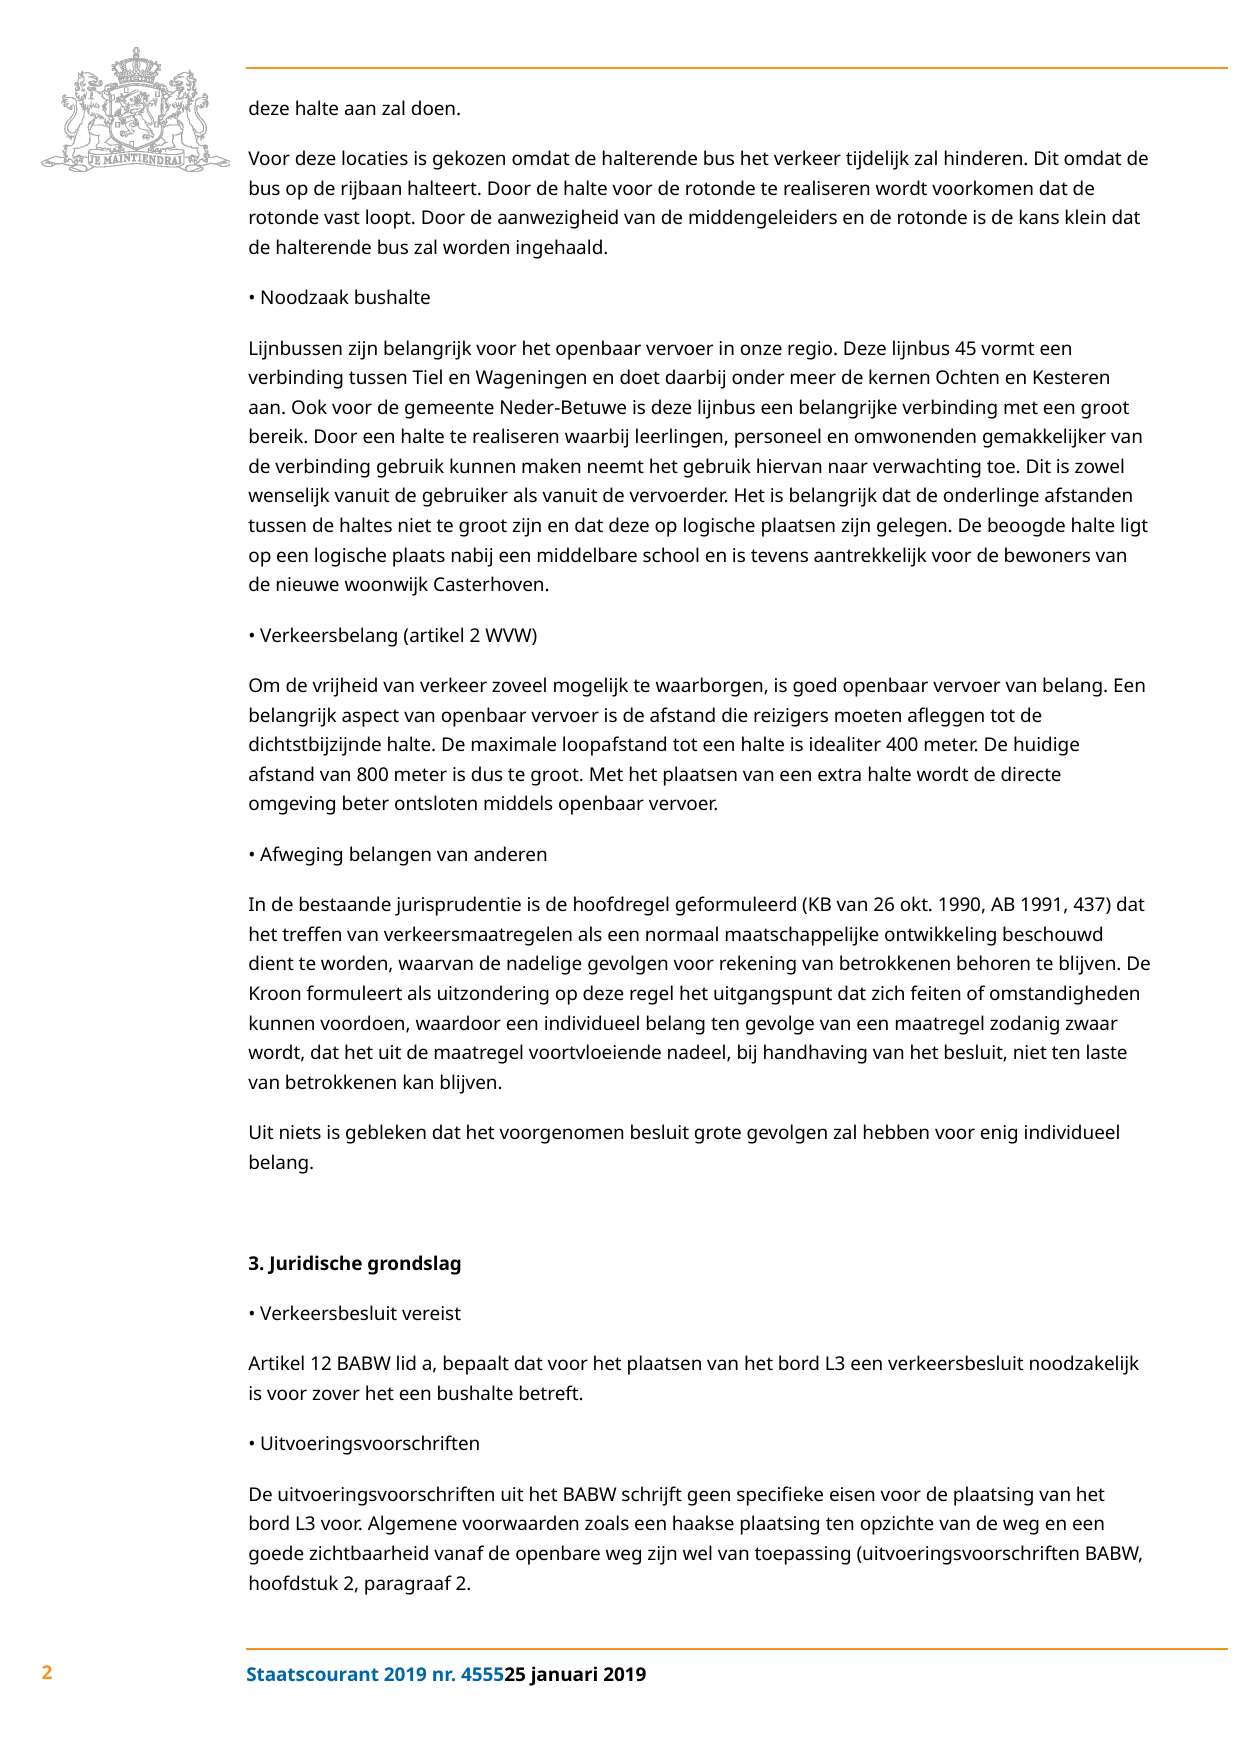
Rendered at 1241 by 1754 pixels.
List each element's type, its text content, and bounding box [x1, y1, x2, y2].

text In de bestaande jurisprudentie is de hoofdregel geformuleerd (KB van 26 okt. 1990, AB 1991, 437) dat het treffen van verkeersmaatregelen als een normaal maatschappelijke ontwikkeling beschouwd dient te worden, waarvan de nadelige gevolgen voor rekening van betrokkenen behoren te blijven. De Kroon formuleert als uitzondering op deze regel het uitgangspunt dat zich feiten of omstandigheden kunnen voordoen, waardoor een individueel belang ten gevolge van een maatregel zodanig zwaar wordt, dat het uit de maatregel voortvloeiende nadeel, bij handhaving van het besluit, niet ten laste van betrokkenen kan blijven. [248, 891, 1152, 1095]
text De uitvoeringsvoorschriften uit het BABW schrijft geen specifieke eisen voor de plaatsing van het bord L3 voor. Algemene voorwaarden zoals een haakse plaatsing ten opzichte van de weg en een goede zichtbaarheid vanaf de openbare weg zijn wel van toepassing (uitvoeringsvoorschriften BABW, hoofdstuk 2, paragraaf 2. [248, 1481, 1152, 1596]
text • Afweging belangen van anderen [248, 841, 1152, 867]
text • Verkeersbelang (artikel 2 WVW) [248, 622, 1152, 648]
text deze halte aan zal doen. [248, 95, 1152, 121]
picture [41, 47, 231, 172]
text Voor deze locaties is gekozen omdat de halterende bus het verkeer tijdelijk zal hinderen. Dit omdat de bus op de rijbaan halteert. Door de halte voor de rotonde te realiseren wordt voorkomen dat de rotonde vast loopt. Door de aanwezigheid van de middengeleiders en de rotonde is de kans klein dat de halterende bus zal worden ingehaald. [248, 145, 1152, 260]
text • Uitvoeringsvoorschriften [248, 1431, 1152, 1456]
text Lijnbussen zijn belangrijk voor het openbaar vervoer in onze regio. Deze lijnbus 45 vormt een verbinding tussen Tiel en Wageningen en doet daarbij onder meer de kernen Ochten en Kesteren aan. Ook voor de gemeente Neder-Betuwe is deze lijnbus een belangrijke verbinding met een groot bereik. Door een halte te realiseren waarbij leerlingen, personeel en omwonenden gemakkelijker van de verbinding gebruik kunnen maken neemt het gebruik hiervan naar verwachting toe. Dit is zowel wenselijk vanuit de gebruiker als vanuit de vervoerder. Het is belangrijk dat de onderlinge afstanden tussen de haltes niet te groot zijn en dat deze op logische plaatsen zijn gelegen. De beoogde halte ligt op een logische plaats nabij een middelbare school en is tevens aantrekkelijk voor de bewoners van de nieuwe woonwijk Casterhoven. [248, 335, 1152, 597]
text Om de vrijheid van verkeer zoveel mogelijk te waarborgen, is goed openbaar vervoer van belang. Een belangrijk aspect van openbaar vervoer is de afstand die reizigers moeten afleggen tot de dichtstbijzijnde halte. De maximale loopafstand tot een halte is idealiter 400 meter. De huidige afstand van 800 meter is dus te groot. Met het plaatsen van een extra halte wordt de directe omgeving beter ontsloten middels openbaar vervoer. [248, 672, 1152, 816]
text Uit niets is gebleken dat het voorgenomen besluit grote gevolgen zal hebben voor enig individueel belang. [248, 1119, 1152, 1175]
text 3. Juridische grondslag [248, 1250, 1152, 1276]
text • Noodzaak bushalte [248, 284, 1152, 310]
text • Verkeersbesluit vereist [248, 1300, 1152, 1326]
text Artikel 12 BABW lid a, bepaalt dat voor het plaatsen van het bord L3 een verkeersbesluit noodzakelijk is voor zover het een bushalte betreft. [248, 1351, 1152, 1406]
